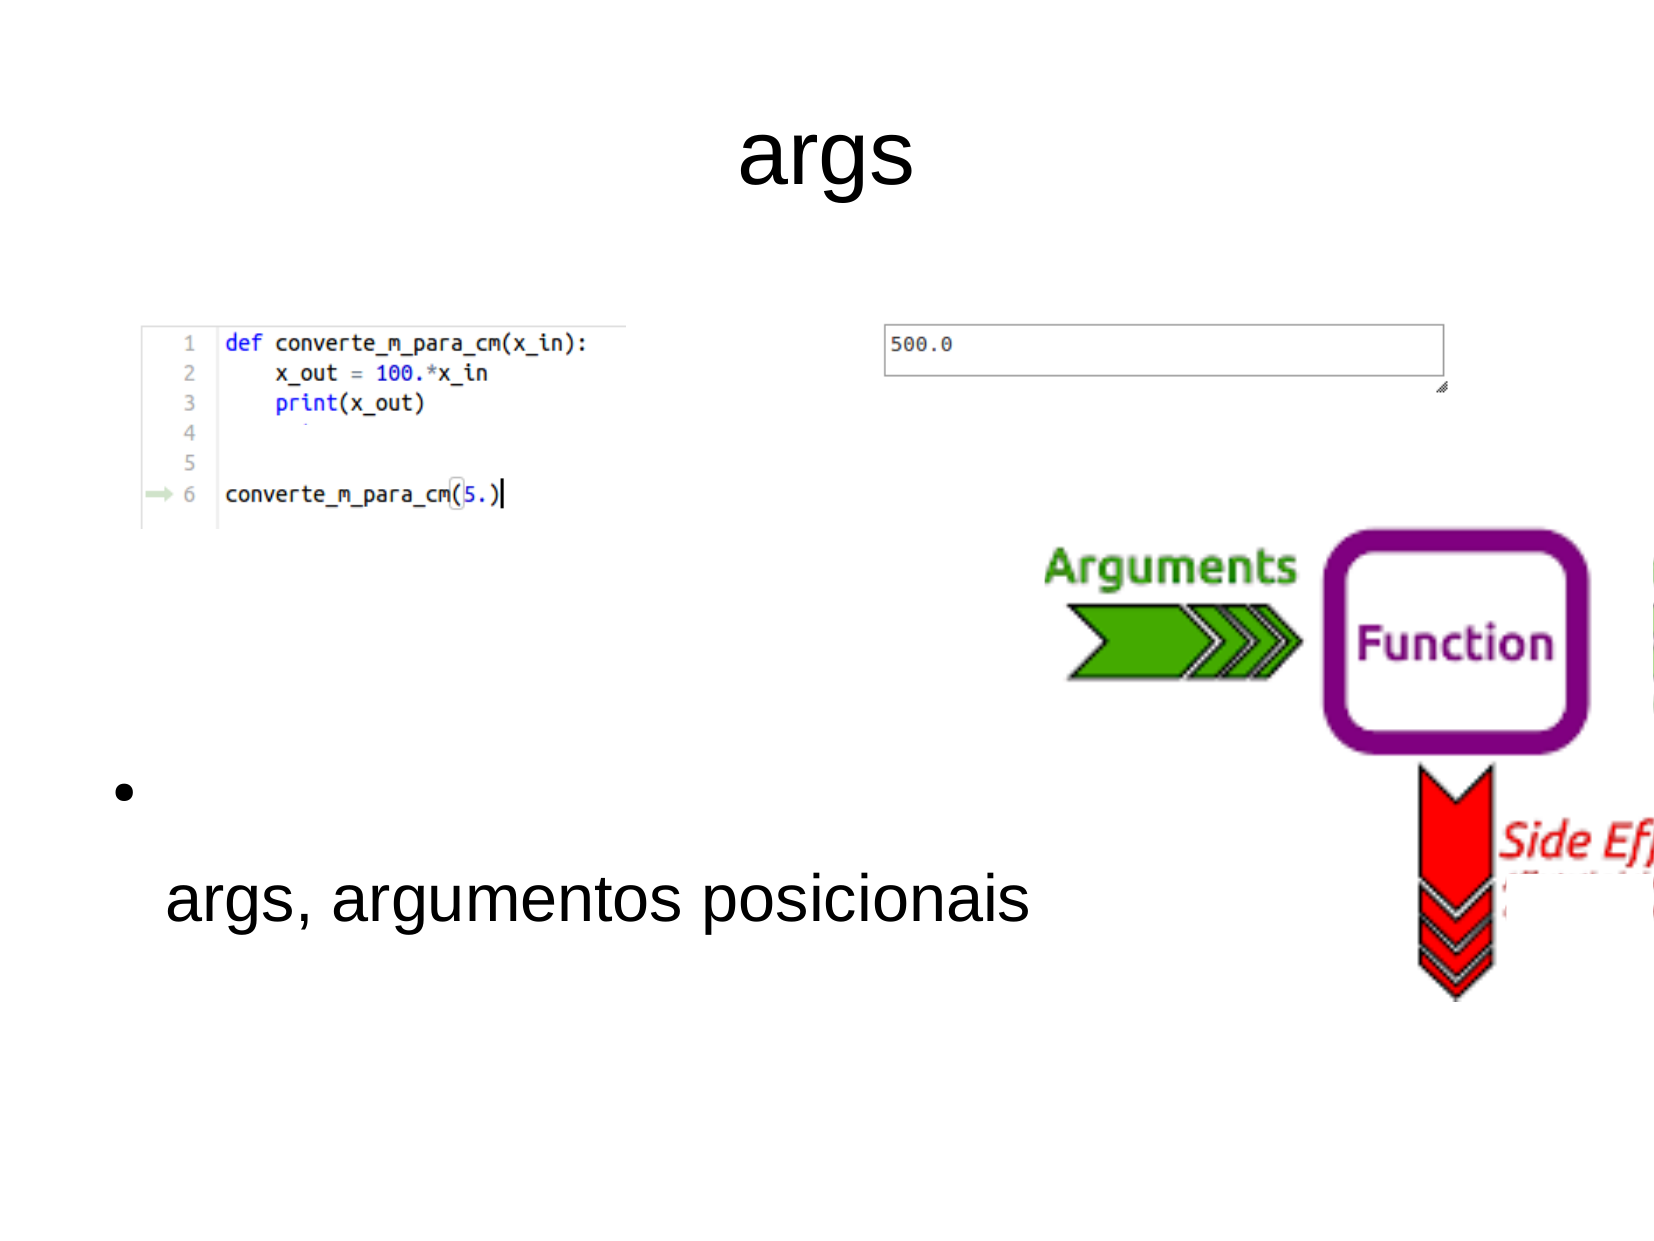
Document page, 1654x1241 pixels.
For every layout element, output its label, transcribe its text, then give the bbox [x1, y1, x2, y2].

picture [124, 318, 626, 529]
list args, argumentos posicionais [94, 757, 1583, 1241]
picture [875, 318, 1465, 407]
title args [82, 49, 1571, 257]
picture [1044, 523, 1654, 1123]
